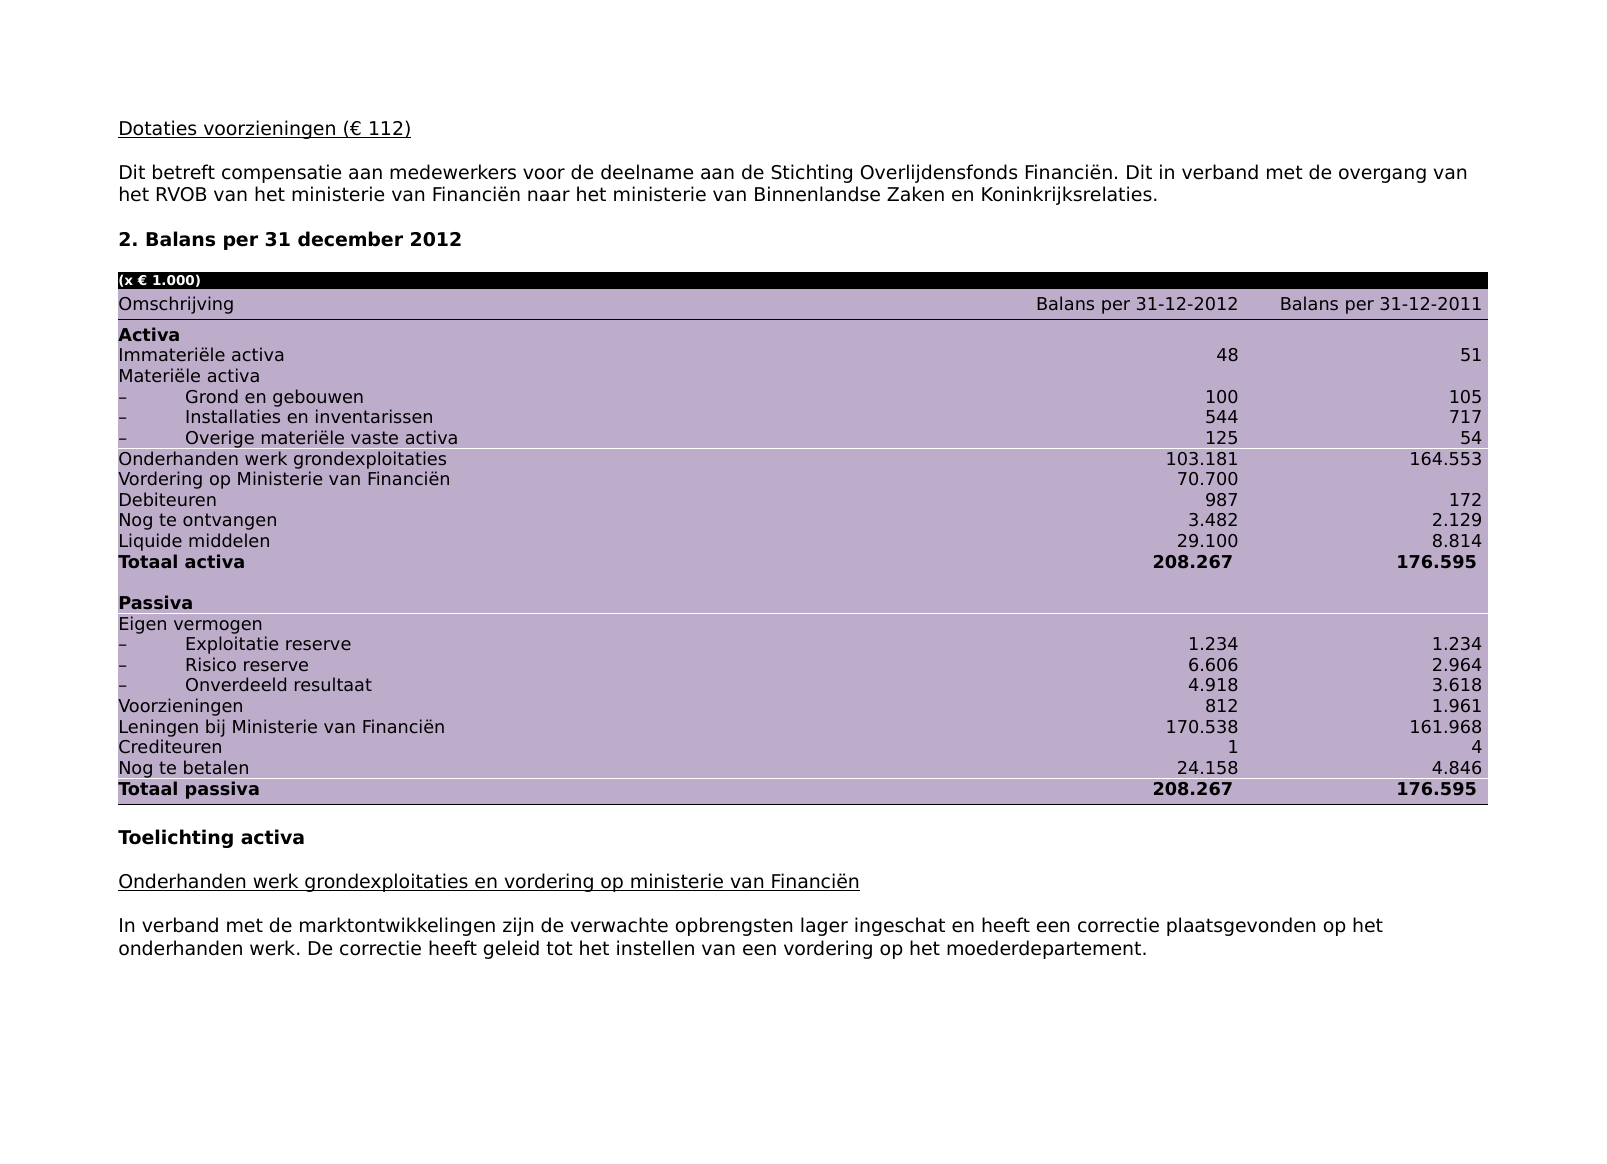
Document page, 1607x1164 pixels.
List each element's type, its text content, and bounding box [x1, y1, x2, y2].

table_cell 1.961 [1245, 696, 1488, 717]
table_cell Exploitatie reserve [179, 634, 1001, 655]
table_cell 100 [1001, 387, 1244, 407]
table_cell Liquide middelen [118, 531, 1001, 552]
table_cell 51 [1245, 345, 1488, 366]
subtitle 2. Balans per 31 december 2012 [118, 228, 1488, 250]
table_cell – [118, 675, 179, 696]
table_cell 103.181 [1001, 449, 1244, 469]
table_cell – [118, 407, 179, 428]
table_cell Crediteuren [118, 737, 1001, 758]
table_cell Overige materiële vaste activa [179, 428, 1001, 448]
table_cell Vordering op Ministerie van Financiën [118, 469, 1001, 490]
table_cell 6.606 [1001, 655, 1244, 675]
table_cell [1245, 593, 1488, 613]
table_cell Risico reserve [179, 655, 1001, 675]
table_cell 48 [1001, 345, 1244, 366]
table_cell Totaal activa [118, 552, 1001, 572]
table_cell 208.267 [1001, 779, 1244, 804]
table_cell 4.918 [1001, 675, 1244, 696]
table_cell 3.482 [1001, 510, 1244, 531]
table_cell 2.129 [1245, 510, 1488, 531]
subtitle Onderhanden werk grondexploitaties en vordering op ministerie van Financiën [118, 871, 1488, 893]
table_cell Nog te ontvangen [118, 510, 1001, 531]
table_cell – [118, 634, 179, 655]
table_cell [1245, 366, 1488, 387]
table_cell 208.267 [1001, 552, 1244, 572]
table_cell [1001, 366, 1244, 387]
table_cell 4.846 [1245, 758, 1488, 778]
table_cell 24.158 [1001, 758, 1244, 778]
table_cell 105 [1245, 387, 1488, 407]
table_cell – [118, 655, 179, 675]
table_cell 54 [1245, 428, 1488, 448]
table_cell 176.595 [1245, 779, 1488, 804]
text In verband met de marktontwikkelingen zijn de verwachte opbrengsten lager ingeschat en heeft een correctie plaatsgevonden op het onderhanden werk. De correctie heeft geleid tot het instellen van een vordering op het moederdepartement. [118, 915, 1488, 959]
table_cell 164.553 [1245, 449, 1488, 469]
table_cell 1.234 [1001, 634, 1244, 655]
table_cell Onverdeeld resultaat [179, 675, 1001, 696]
subtitle Dotaties voorzieningen (€ 112) [118, 118, 1488, 140]
table_cell 1.234 [1245, 634, 1488, 655]
table_cell 544 [1001, 407, 1244, 428]
table_cell Passiva [118, 593, 1001, 613]
table_cell [1245, 572, 1488, 593]
text Dit betreft compensatie aan medewerkers voor de deelname aan de Stichting Overlijdensfonds Financiën. Dit in verband met de overgang van het RVOB van het ministerie van Financiën naar het ministerie van Binnenlandse Zaken en Koninkrijksrelaties. [118, 162, 1488, 206]
table_cell 172 [1245, 490, 1488, 510]
subtitle Toelichting activa [118, 827, 1488, 849]
table_cell [1001, 593, 1244, 613]
table_cell – [118, 387, 179, 407]
table_cell [1245, 614, 1488, 634]
table_cell [118, 572, 1001, 593]
table_cell [1245, 469, 1488, 490]
table_cell 3.618 [1245, 675, 1488, 696]
table_cell Onderhanden werk grondexploitaties [118, 449, 1001, 469]
table_cell Grond en gebouwen [179, 387, 1001, 407]
table_cell Debiteuren [118, 490, 1001, 510]
table_cell Voorzieningen [118, 696, 1001, 717]
table_cell [1001, 320, 1244, 345]
table_cell 170.538 [1001, 717, 1244, 737]
table_cell 987 [1001, 490, 1244, 510]
table_cell 8.814 [1245, 531, 1488, 552]
table_cell 125 [1001, 428, 1244, 448]
table_cell Activa [118, 320, 1001, 345]
table_cell 176.595 [1245, 552, 1488, 572]
table_cell Immateriële activa [118, 345, 1001, 366]
table_cell 70.700 [1001, 469, 1244, 490]
table_cell [1001, 572, 1244, 593]
table_cell Leningen bij Ministerie van Financiën [118, 717, 1001, 737]
table_cell [1245, 320, 1488, 345]
table_cell Installaties en inventarissen [179, 407, 1001, 428]
table_cell [1001, 614, 1244, 634]
table_cell 4 [1245, 737, 1488, 758]
table_cell 2.964 [1245, 655, 1488, 675]
table_header (x € 1.000) [118, 272, 1488, 288]
table_cell 161.968 [1245, 717, 1488, 737]
table_cell 812 [1001, 696, 1244, 717]
table_cell 29.100 [1001, 531, 1244, 552]
table_cell Totaal passiva [118, 779, 1001, 804]
table_cell Balans per 31-12-2011 [1245, 289, 1488, 319]
table_cell – [118, 428, 179, 448]
table_cell Eigen vermogen [118, 614, 1001, 634]
table_cell Nog te betalen [118, 758, 1001, 778]
table_cell 717 [1245, 407, 1488, 428]
table_cell Materiële activa [118, 366, 1001, 387]
table_cell Balans per 31-12-2012 [1001, 289, 1244, 319]
table_cell 1 [1001, 737, 1244, 758]
table_cell Omschrijving [118, 289, 1001, 319]
